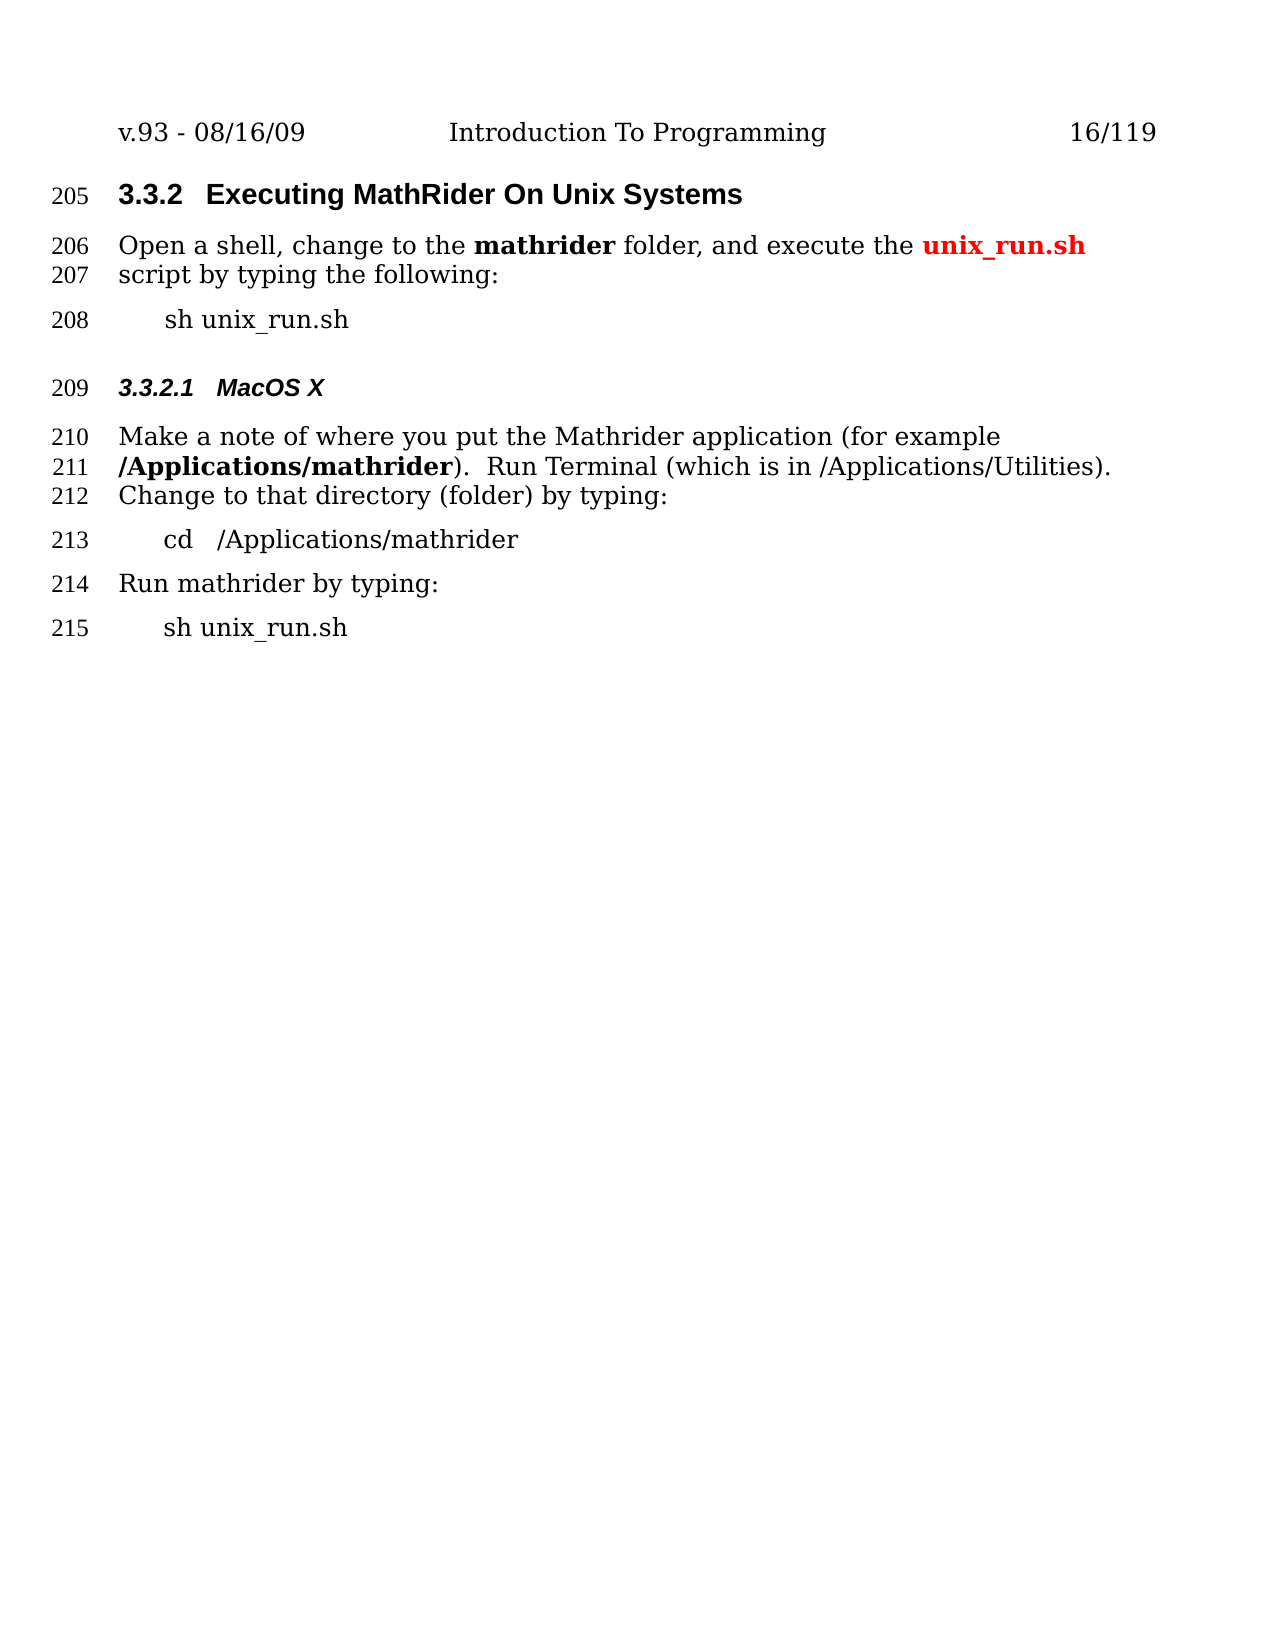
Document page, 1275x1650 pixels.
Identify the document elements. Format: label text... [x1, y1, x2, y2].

text Make a note of where you put the Mathrider application (for example /Applications/mathrider). Run Terminal (which is in /Applications/Utilities). Change to that directory (folder) by typing: [118, 422, 1157, 510]
subtitle Executing MathRider On Unix Systems [118, 177, 1157, 210]
text Open a shell, change to the mathrider folder, and execute the unix_run.sh script by typing the following: [118, 231, 1157, 290]
text Run mathrider by typing: [118, 569, 1157, 598]
text cd /Applications/mathrider [163, 525, 1157, 554]
text sh unix_run.sh [163, 613, 1157, 643]
text sh unix_run.sh [164, 305, 1157, 334]
subtitle MacOS X [118, 373, 1157, 402]
